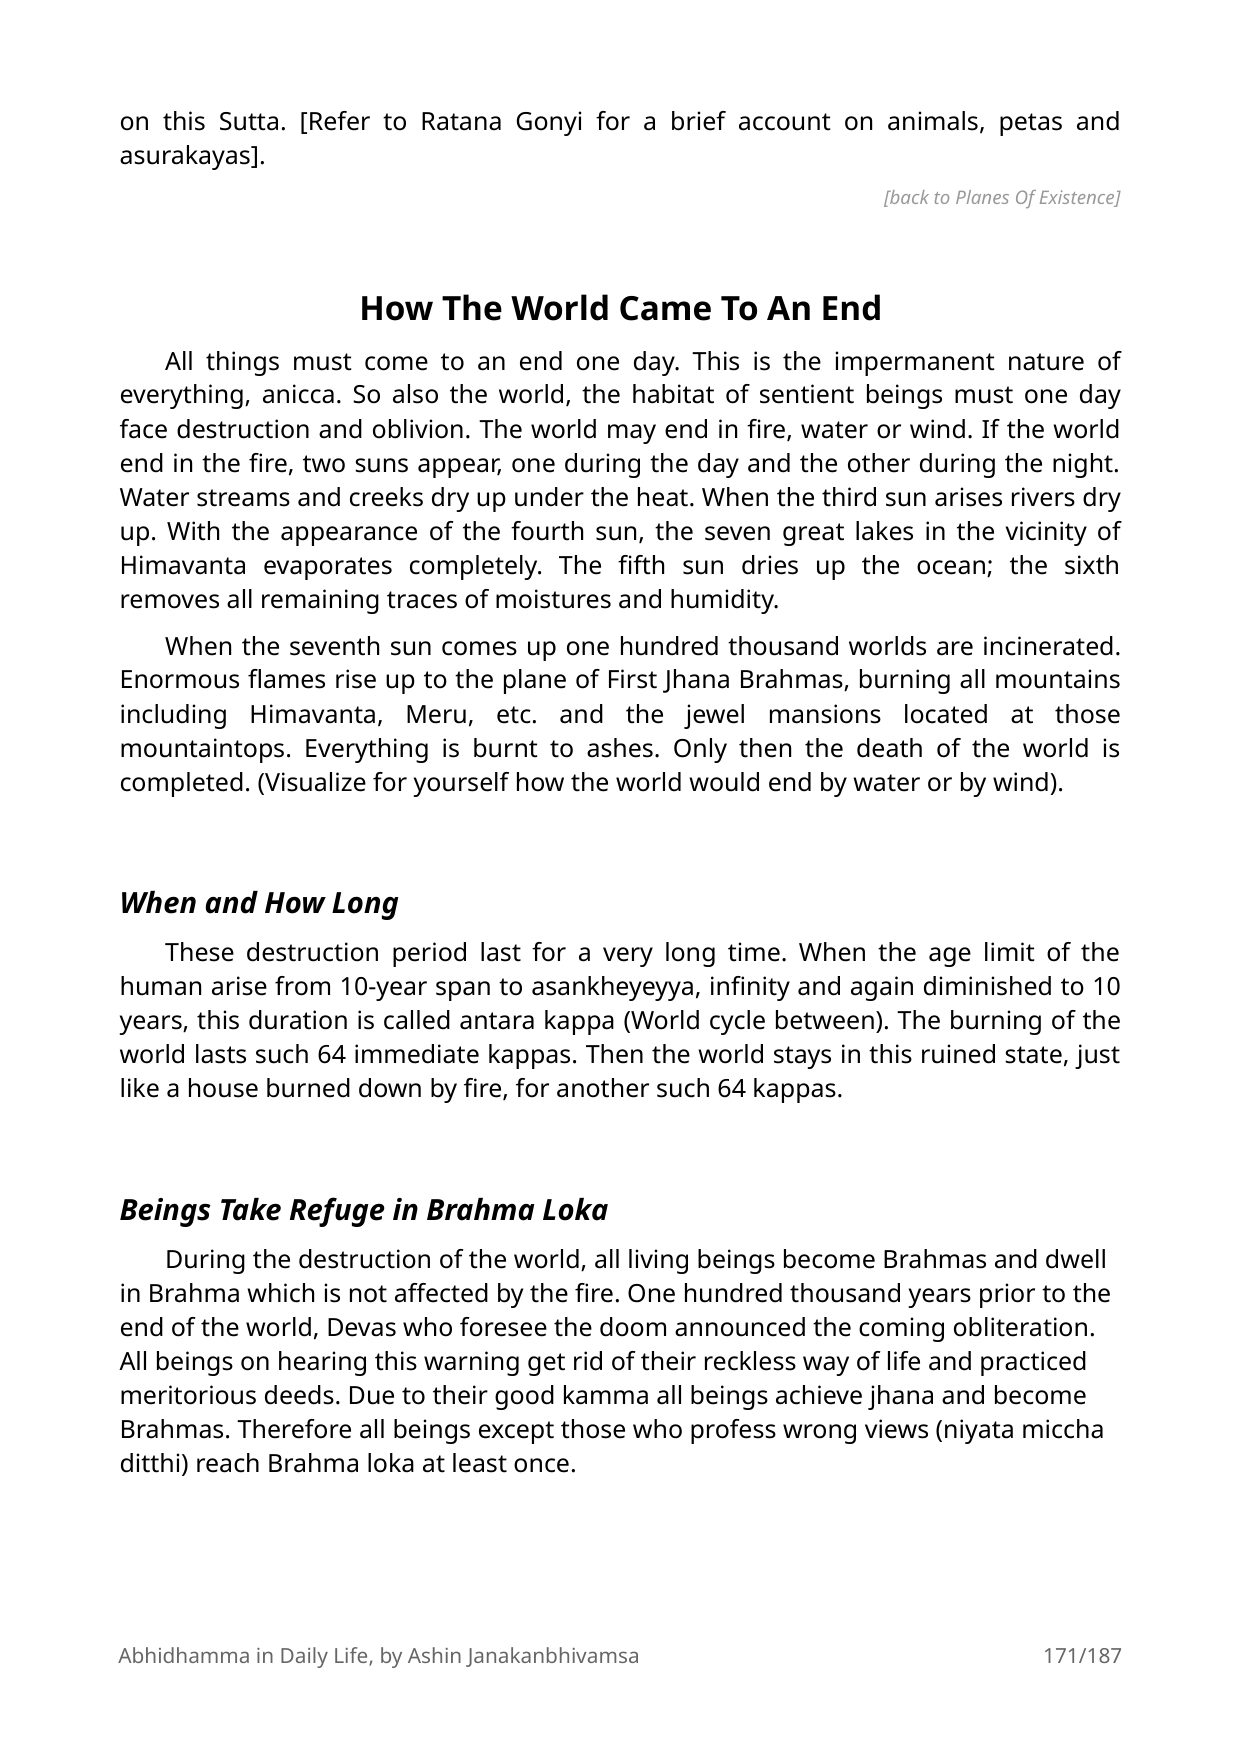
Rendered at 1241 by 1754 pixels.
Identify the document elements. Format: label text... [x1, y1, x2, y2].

text When the seventh sun comes up one hundred thousand worlds are incinerated. Enormous flames rise up to the plane of First Jhana Brahmas, burning all mountains including Himavanta, Meru, etc. and the jewel mansions located at those mountaintops. Everything is burnt to ashes. Only then the death of the world is completed. (Visualize for yourself how the world would end by water or by wind). [119, 628, 1122, 798]
subtitle Beings Take Refuge in Brahma Loka [119, 1189, 1122, 1229]
subtitle When and How Long [119, 882, 1122, 922]
text on this Sutta. [Refer to Ratana Gonyi for a brief account on animals, petas and asurakayas]. [119, 103, 1122, 172]
text [back to Planes Of Existence] [119, 184, 1122, 210]
text These destruction period last for a very long time. When the age limit of the human arise from 10-year span to asankheyeyya, infinity and again diminished to 10 years, this duration is called antara kappa (World cycle between). The burning of the world lasts such 64 immediate kappas. Then the world stays in this ruined state, just like a house burned down by fire, for another such 64 kappas. [119, 935, 1122, 1105]
text During the destruction of the world, all living beings become Brahmas and dwell in Brahma which is not affected by the fire. One hundred thousand years prior to the end of the world, Devas who foresee the doom announced the coming obliteration. All beings on hearing this warning get rid of their reckless way of life and practiced meritorious deeds. Due to their good kamma all beings achieve jhana and become Brahmas. Therefore all beings except those who profess wrong views (niyata miccha ditthi) reach Brahma loka at least once. [119, 1241, 1122, 1480]
subtitle How The World Came To An End [119, 285, 1122, 331]
text All things must come to an end one day. This is the impermanent nature of everything, anicca. So also the world, the habitat of sentient beings must one day face destruction and oblivion. The world may end in fire, water or wind. If the world end in the fire, two suns appear, one during the day and the other during the night. Water streams and creeks dry up under the heat. When the third sun arises rivers dry up. With the appearance of the fourth sun, the seven great lakes in the vicinity of Himavanta evaporates completely. The fifth sun dries up the ocean; the sixth removes all remaining traces of moistures and humidity. [119, 343, 1122, 616]
